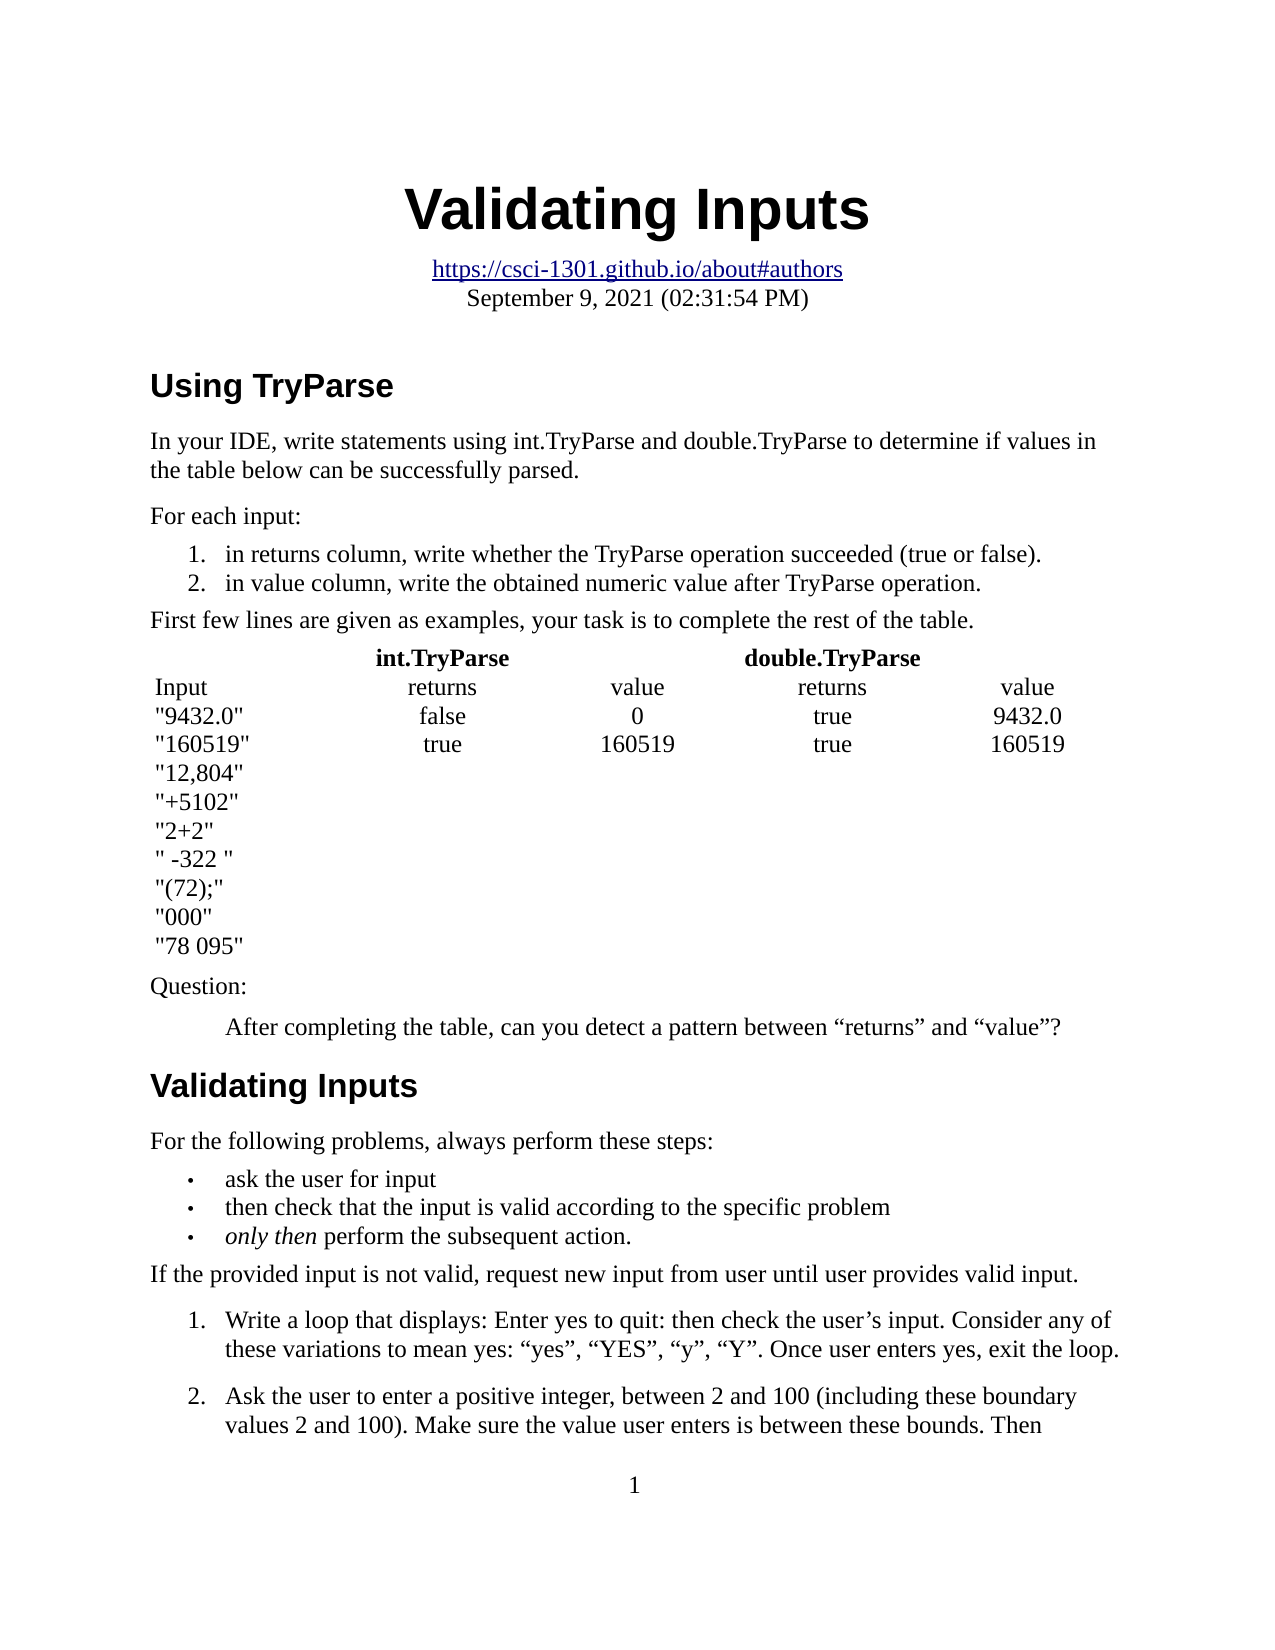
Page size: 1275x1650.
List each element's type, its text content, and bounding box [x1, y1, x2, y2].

table_cell [930, 758, 1125, 787]
text After completing the table, can you detect a pattern between “returns” and “value”? [225, 1012, 1125, 1041]
table_cell [345, 816, 540, 844]
table_header double.TryParse [735, 643, 930, 672]
table_cell false [345, 701, 540, 729]
table_cell [735, 816, 930, 844]
table_cell "9432.0" [150, 701, 345, 729]
table_cell [735, 931, 930, 959]
table_cell 0 [540, 701, 735, 729]
list Ask the user to enter a positive integer, between 2 and 100 (including these boundary values 2 and 100). Make sure the value user enters is between these bounds. Then [187, 1381, 1125, 1438]
table_cell "000" [150, 902, 345, 931]
table_cell [735, 758, 930, 787]
text https://csci-1301.github.io/about#authors [150, 254, 1125, 283]
text In your IDE, write statements using int.TryParse and double.TryParse to determine if values in the table below can be successfully parsed. [150, 426, 1125, 483]
table_cell value [930, 672, 1125, 701]
title Validating Inputs [150, 175, 1125, 242]
table_cell returns [735, 672, 930, 701]
table_cell returns [345, 672, 540, 701]
table_cell "(72);" [150, 873, 345, 902]
table_cell "12,804" [150, 758, 345, 787]
table_cell true [735, 701, 930, 729]
table_cell "160519" [150, 730, 345, 758]
text If the provided input is not valid, request new input from user until user provides valid input. [150, 1259, 1125, 1288]
text For the following problems, always perform these steps: [150, 1126, 1125, 1155]
table_cell [930, 931, 1125, 959]
table_cell [735, 787, 930, 816]
table_cell [345, 873, 540, 902]
table_cell [540, 787, 735, 816]
table_header [540, 643, 735, 672]
list in returns column, write whether the TryParse operation succeeded (true or false). [187, 539, 1125, 568]
table_cell 160519 [930, 730, 1125, 758]
table_cell true [345, 730, 540, 758]
table_cell value [540, 672, 735, 701]
table_cell [345, 845, 540, 873]
table_cell [345, 758, 540, 787]
text First few lines are given as examples, your task is to complete the rest of the table. [150, 606, 1125, 634]
text Question: [150, 971, 1125, 1000]
table_cell [540, 902, 735, 931]
table_cell [930, 902, 1125, 931]
table_cell [930, 787, 1125, 816]
table_cell [930, 873, 1125, 902]
table_header [150, 643, 345, 672]
table_cell true [735, 730, 930, 758]
table_cell [735, 845, 930, 873]
table_cell [540, 816, 735, 844]
subtitle Validating Inputs [150, 1066, 1125, 1104]
list Write a loop that displays: Enter yes to quit: then check the user’s input. Consider any of these variations to mean yes: “yes”, “YES”, “y”, “Y”. Once user enters yes, exit the loop. [187, 1306, 1125, 1363]
table_cell [540, 845, 735, 873]
table_cell [735, 902, 930, 931]
table_cell "2+2" [150, 816, 345, 844]
table_cell [930, 816, 1125, 844]
table_cell 160519 [540, 730, 735, 758]
list then check that the input is valid according to the specific problem [187, 1192, 1125, 1221]
text For each input: [150, 501, 1125, 530]
table_cell "78 095" [150, 931, 345, 959]
list ask the user for input [187, 1164, 1125, 1192]
table_cell [540, 931, 735, 959]
table_cell "+5102" [150, 787, 345, 816]
table_cell Input [150, 672, 345, 701]
table_cell [345, 787, 540, 816]
list in value column, write the obtained numeric value after TryParse operation. [187, 568, 1125, 597]
table_cell [930, 845, 1125, 873]
subtitle Using TryParse [150, 366, 1125, 404]
table_cell [540, 873, 735, 902]
table_header int.TryParse [345, 643, 540, 672]
table_cell [345, 902, 540, 931]
table_cell [540, 758, 735, 787]
table_header [930, 643, 1125, 672]
table_cell [345, 931, 540, 959]
text September 9, 2021 (02:31:54 PM) [150, 283, 1125, 312]
list only then perform the subsequent action. [187, 1221, 1125, 1250]
table_cell " -322 " [150, 845, 345, 873]
table_cell [735, 873, 930, 902]
table_cell 9432.0 [930, 701, 1125, 729]
